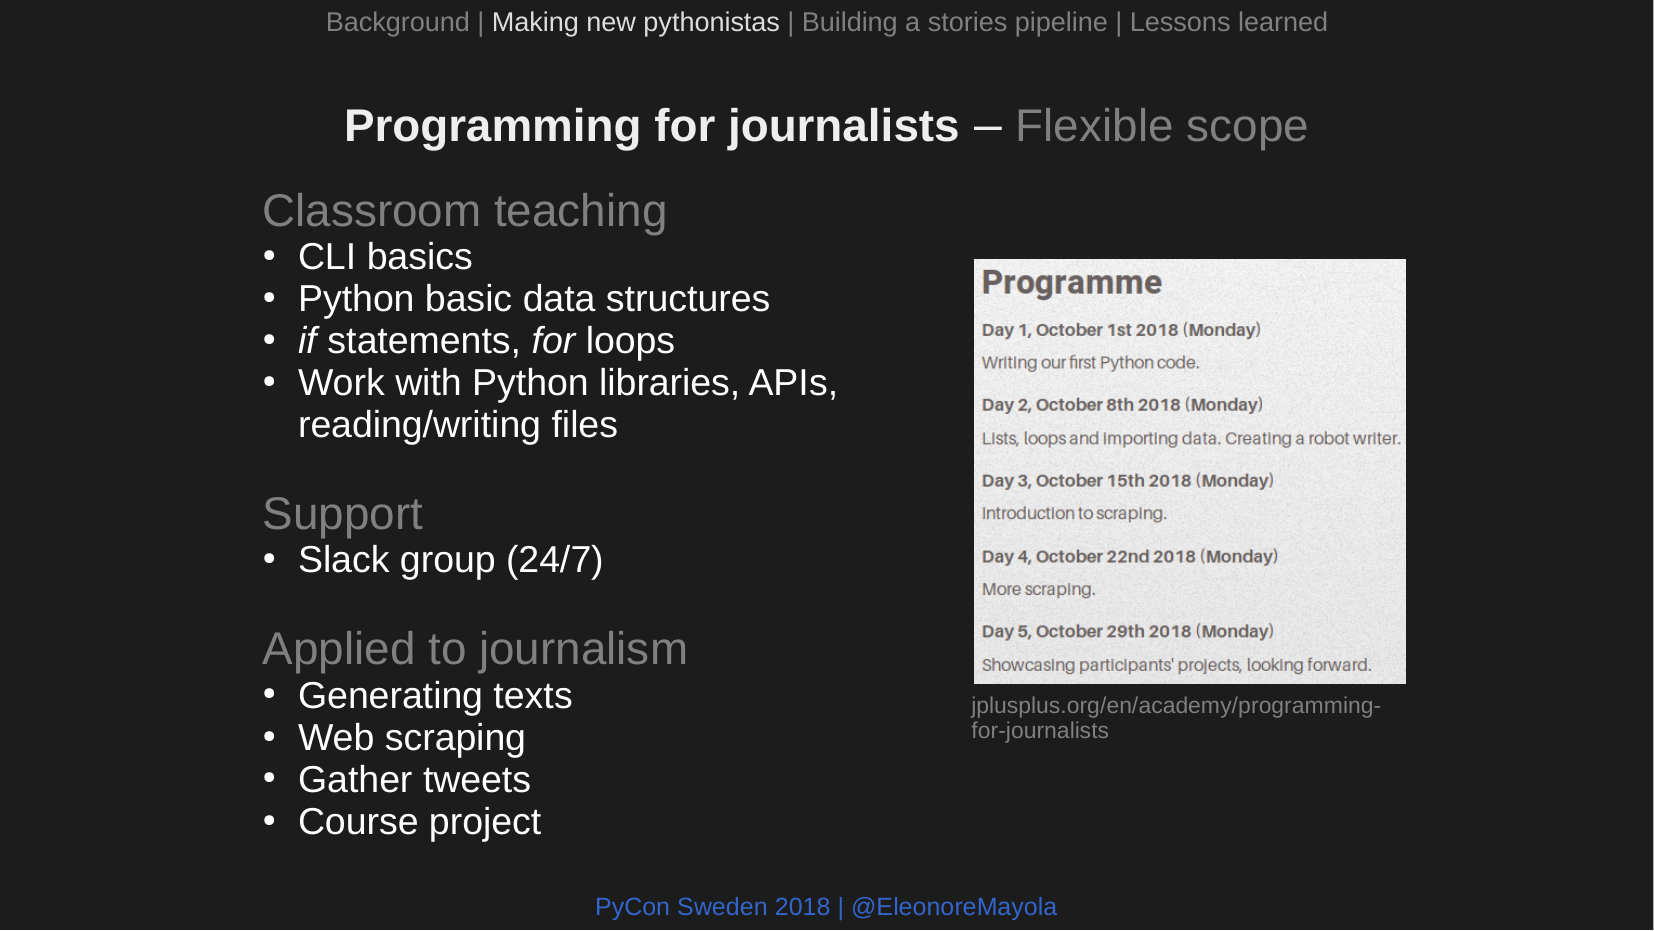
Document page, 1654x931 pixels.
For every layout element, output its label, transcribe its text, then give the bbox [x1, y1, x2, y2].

text_box jplusplus.org/en/academy/programming-for-journalists [956, 685, 1430, 756]
text_box Background | Making new pythonistas | Building a stories pipeline | Lessons learned [0, 0, 1654, 57]
text_box Classroom teaching CLI basics Python basic data structures if statements, for loops Work with Python libraries, APIs, reading/writing files Support Slack group (24/7) Applied to journalism Generating texts Web scraping Gather tweets Course project [248, 177, 875, 875]
text_box PyCon Sweden 2018 | @EleonoreMayola [460, 885, 1193, 931]
text_box Programming for journalists – Flexible scope [200, 88, 1453, 160]
picture [974, 259, 1406, 684]
